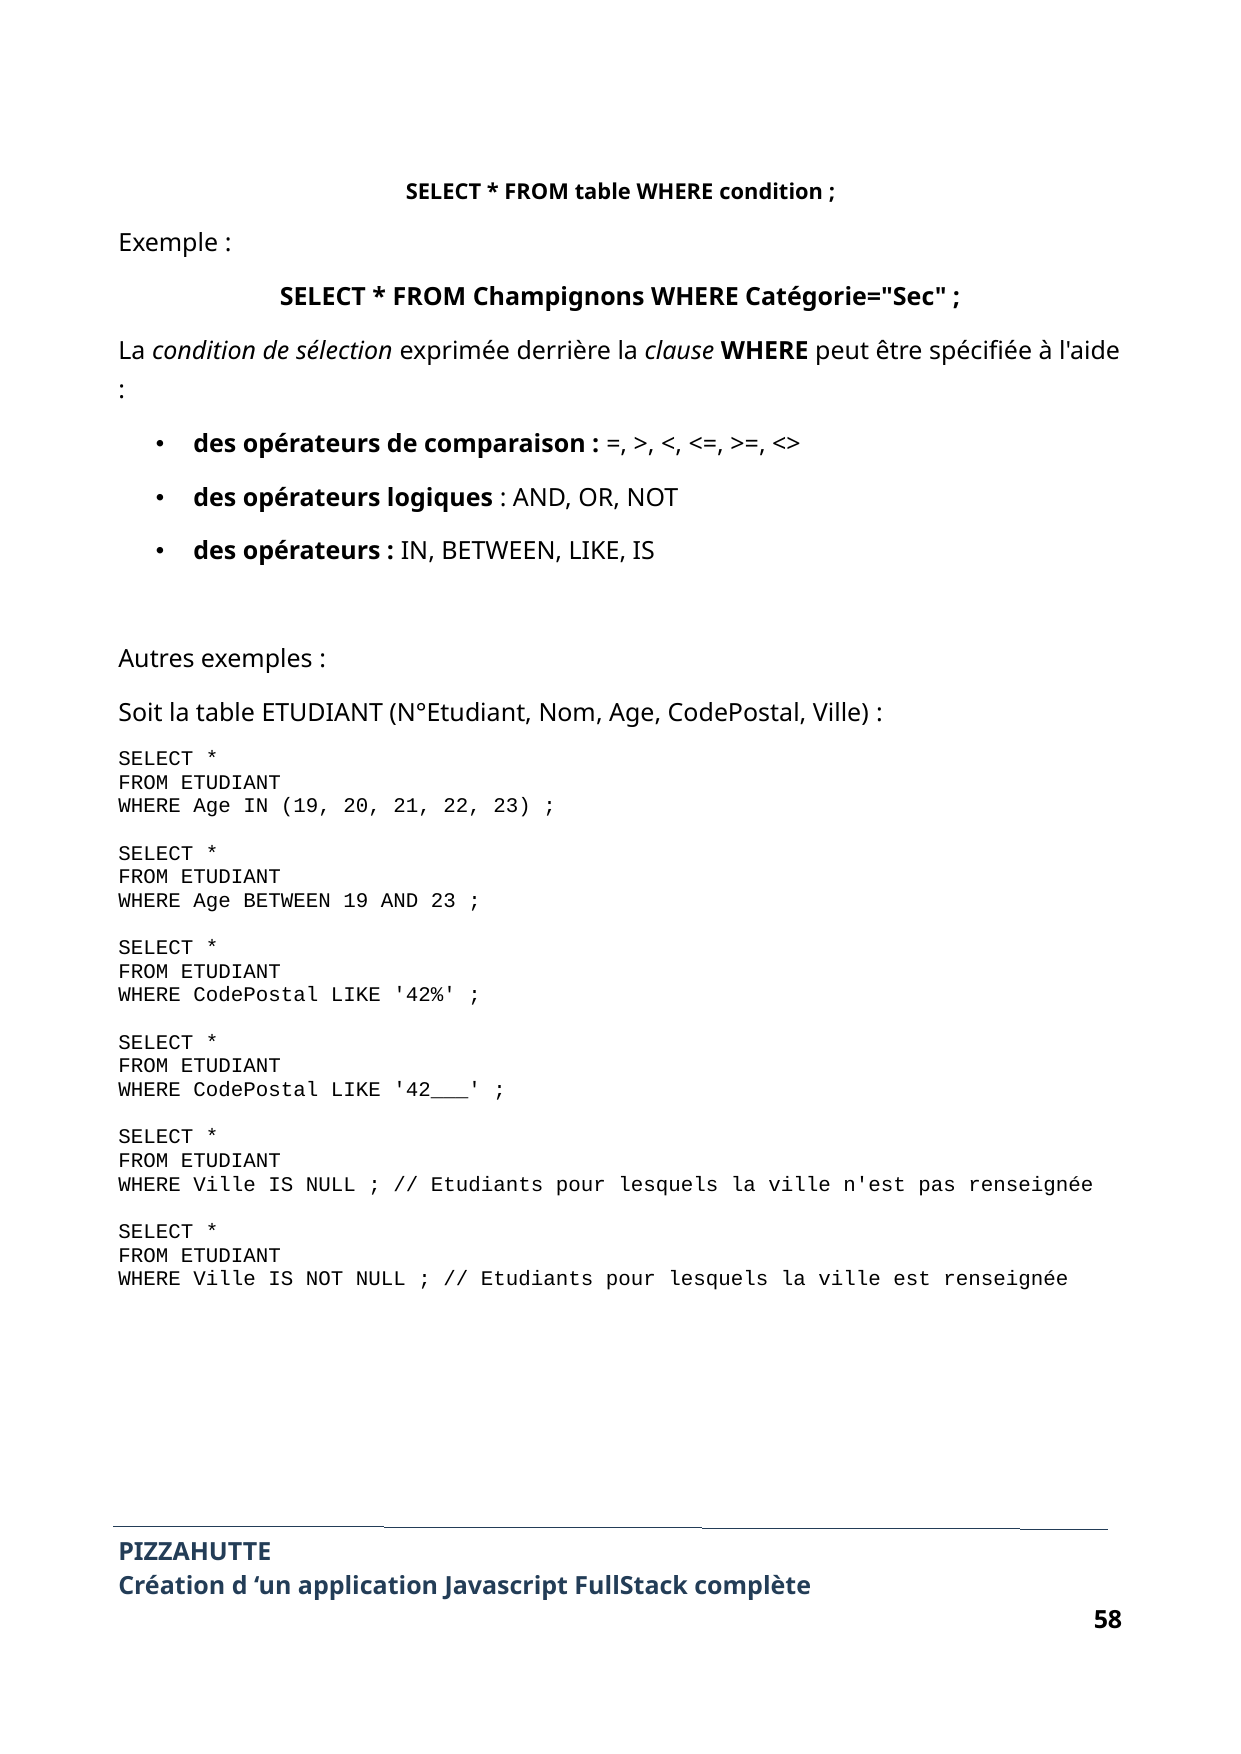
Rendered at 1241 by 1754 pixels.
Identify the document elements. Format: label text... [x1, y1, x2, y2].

text FROM ETUDIANT [118, 1150, 1122, 1174]
text SELECT * [118, 1126, 1122, 1150]
list des opérateurs de comparaison : =, >, <, <=, >=, <> [156, 426, 1122, 459]
text FROM ETUDIANT [118, 961, 1122, 984]
text WHERE Age IN (19, 20, 21, 22, 23) ; [118, 795, 1122, 819]
text La condition de sélection exprimée derrière la clause WHERE peut être spécifiée à l'aide : [118, 333, 1122, 406]
text SELECT * [118, 1221, 1122, 1244]
text Exemple : [118, 225, 1122, 259]
text FROM ETUDIANT [118, 1055, 1122, 1079]
text SELECT * [118, 843, 1122, 866]
text Soit la table ETUDIANT (N°Etudiant, Nom, Age, CodePostal, Ville) : [118, 694, 1122, 728]
text SELECT * FROM table WHERE condition ; [118, 176, 1122, 206]
text WHERE Ville IS NULL ; // Etudiants pour lesquels la ville n'est pas renseignée [118, 1174, 1122, 1197]
list des opérateurs logiques : AND, OR, NOT [156, 479, 1122, 513]
text SELECT * [118, 937, 1122, 961]
text WHERE Ville IS NOT NULL ; // Etudiants pour lesquels la ville est renseignée [118, 1268, 1122, 1292]
text WHERE Age BETWEEN 19 AND 23 ; [118, 890, 1122, 913]
text FROM ETUDIANT [118, 866, 1122, 890]
text WHERE CodePostal LIKE '42___' ; [118, 1079, 1122, 1103]
text Autres exemples : [118, 641, 1122, 674]
text FROM ETUDIANT [118, 772, 1122, 795]
text WHERE CodePostal LIKE '42%' ; [118, 984, 1122, 1008]
text SELECT * FROM Champignons WHERE Catégorie="Sec" ; [118, 279, 1122, 313]
list des opérateurs : IN, BETWEEN, LIKE, IS [156, 533, 1122, 567]
text SELECT * [118, 748, 1122, 772]
text SELECT * [118, 1032, 1122, 1055]
text FROM ETUDIANT [118, 1244, 1122, 1268]
